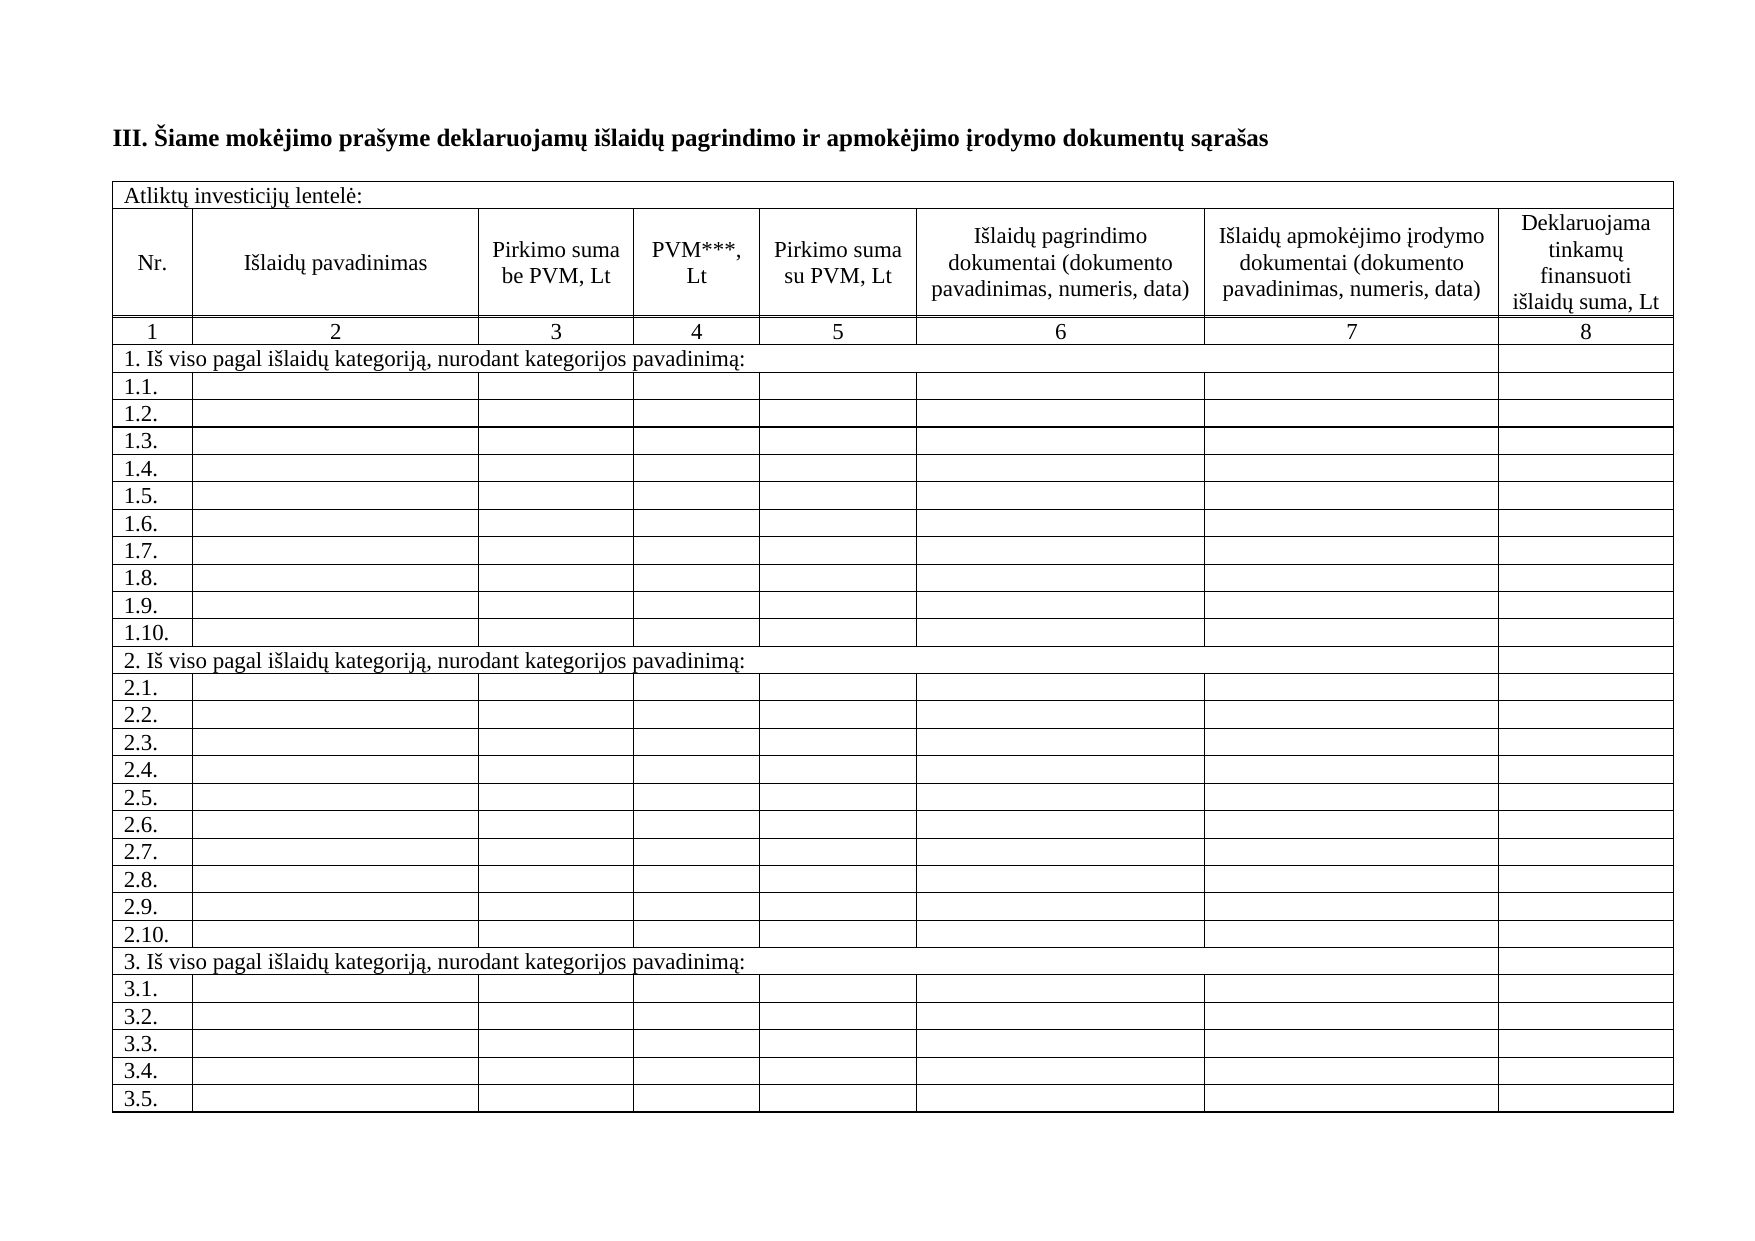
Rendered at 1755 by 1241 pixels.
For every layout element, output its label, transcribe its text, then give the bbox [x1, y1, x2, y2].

table_cell [1205, 510, 1498, 536]
table_cell [917, 811, 1204, 837]
table_cell 1.2. [113, 400, 192, 426]
table_cell [634, 866, 759, 892]
table_cell [193, 893, 478, 919]
table_cell [760, 866, 916, 892]
table_cell [1499, 975, 1673, 1002]
table_cell [917, 428, 1204, 454]
table_cell [760, 510, 916, 536]
table_cell 2.8. [113, 866, 192, 892]
table_cell [760, 921, 916, 947]
table_cell Deklaruojama tinkamų finansuoti išlaidų suma, Lt [1499, 209, 1673, 315]
table_cell [1205, 1058, 1498, 1084]
table_cell [760, 811, 916, 837]
table_cell [760, 784, 916, 810]
table_cell [1499, 1030, 1673, 1057]
table_cell 2.6. [113, 811, 192, 837]
table_cell [917, 674, 1204, 700]
table_cell [760, 975, 916, 1002]
table_cell [193, 701, 478, 728]
table_cell [760, 839, 916, 865]
table_cell [1205, 756, 1498, 783]
table_cell [917, 729, 1204, 755]
table_cell [1205, 1003, 1498, 1029]
table_cell [193, 619, 478, 646]
table_cell [193, 1030, 478, 1057]
table_cell PVM***, Lt [634, 209, 759, 315]
text III. Šiame mokėjimo prašyme deklaruojamų išlaidų pagrindimo ir apmokėjimo įrodymo dokumentų sąrašas [112, 123, 1666, 152]
table_cell [1205, 893, 1498, 919]
table_cell [193, 373, 478, 399]
table_cell [1499, 565, 1673, 591]
table_cell 2.2. [113, 701, 192, 728]
table_cell 2.1. [113, 674, 192, 700]
table_cell [193, 428, 478, 454]
table_cell [479, 619, 633, 646]
table_cell [760, 592, 916, 618]
table_cell 1.8. [113, 565, 192, 591]
table_cell 3.1. [113, 975, 192, 1002]
table_cell 3 [479, 318, 633, 344]
table_cell 5 [760, 318, 916, 344]
table_cell 1 [113, 318, 192, 344]
table_cell [1499, 400, 1673, 426]
table_cell 2.5. [113, 784, 192, 810]
table_cell [917, 893, 1204, 919]
table_cell [1499, 839, 1673, 865]
table_cell [917, 756, 1204, 783]
table_cell 1.9. [113, 592, 192, 618]
table_cell [193, 839, 478, 865]
table_cell [760, 428, 916, 454]
table_cell [193, 455, 478, 481]
table_cell [479, 1030, 633, 1057]
table_cell [479, 510, 633, 536]
table_cell [1205, 592, 1498, 618]
table_cell Išlaidų pagrindimo dokumentai (dokumento pavadinimas, numeris, data) [917, 209, 1204, 315]
table_cell [917, 373, 1204, 399]
table_cell [634, 921, 759, 947]
table_cell 3. Iš viso pagal išlaidų kategoriją, nurodant kategorijos pavadinimą: [113, 948, 1498, 974]
table_cell 8 [1499, 318, 1673, 344]
table_cell [634, 619, 759, 646]
table_cell [634, 455, 759, 481]
table_cell [193, 510, 478, 536]
table_cell 2.10. [113, 921, 192, 947]
table_cell [634, 510, 759, 536]
table_cell [479, 701, 633, 728]
table_cell [479, 784, 633, 810]
table_cell [193, 674, 478, 700]
table_cell [1499, 619, 1673, 646]
table_cell [1499, 866, 1673, 892]
table_cell [760, 729, 916, 755]
table_cell [193, 400, 478, 426]
table_cell 1.3. [113, 428, 192, 454]
table_cell 1.5. [113, 482, 192, 509]
table_cell 2. Iš viso pagal išlaidų kategoriją, nurodant kategorijos pavadinimą: [113, 647, 1498, 673]
table_cell [479, 400, 633, 426]
table_cell [479, 756, 633, 783]
table_cell [1205, 1030, 1498, 1057]
table_cell 1. Iš viso pagal išlaidų kategoriją, nurodant kategorijos pavadinimą: [113, 345, 1498, 372]
table_cell [1499, 1003, 1673, 1029]
table_cell [634, 1085, 759, 1111]
table_cell [1499, 1085, 1673, 1111]
table_cell [760, 756, 916, 783]
table_cell [479, 482, 633, 509]
table_cell [193, 1085, 478, 1111]
table_cell 2.3. [113, 729, 192, 755]
table_cell [634, 839, 759, 865]
table_cell [1205, 866, 1498, 892]
table_cell [1499, 674, 1673, 700]
table_cell [193, 756, 478, 783]
table_cell [917, 784, 1204, 810]
table_cell [479, 729, 633, 755]
table_cell [760, 1003, 916, 1029]
table_cell [193, 482, 478, 509]
table_cell [760, 701, 916, 728]
table_cell [760, 537, 916, 563]
table_cell [634, 400, 759, 426]
table_cell [1205, 701, 1498, 728]
table_cell [1499, 428, 1673, 454]
table_cell [917, 1058, 1204, 1084]
table_cell [1499, 482, 1673, 509]
table_cell 1.6. [113, 510, 192, 536]
table_cell 1.10. [113, 619, 192, 646]
table_cell [479, 428, 633, 454]
table_cell [917, 701, 1204, 728]
table_cell 4 [634, 318, 759, 344]
table_cell Išlaidų apmokėjimo įrodymo dokumentai (dokumento pavadinimas, numeris, data) [1205, 209, 1498, 315]
table_cell [634, 893, 759, 919]
table_cell [760, 400, 916, 426]
table_cell [193, 729, 478, 755]
table_cell 6 [917, 318, 1204, 344]
table_cell [193, 1003, 478, 1029]
table_cell [1499, 373, 1673, 399]
table_cell [917, 1085, 1204, 1111]
table_cell [193, 592, 478, 618]
table_cell [1499, 921, 1673, 947]
table_cell [760, 674, 916, 700]
table_cell [917, 866, 1204, 892]
table_cell [634, 729, 759, 755]
table_cell 3.3. [113, 1030, 192, 1057]
table_cell 3.5. [113, 1085, 192, 1111]
table_cell [193, 537, 478, 563]
table_cell Nr. [113, 209, 192, 315]
table_cell [1205, 373, 1498, 399]
table_cell [479, 811, 633, 837]
table_cell [479, 975, 633, 1002]
table_cell [193, 1058, 478, 1084]
table_cell [917, 1030, 1204, 1057]
table_cell [479, 1058, 633, 1084]
table_cell [760, 1030, 916, 1057]
table_cell [1205, 400, 1498, 426]
table_cell [1205, 1085, 1498, 1111]
table_cell [479, 565, 633, 591]
table_cell [760, 1058, 916, 1084]
table_cell [917, 565, 1204, 591]
table_cell [760, 482, 916, 509]
table_cell [1205, 537, 1498, 563]
table_cell [1205, 975, 1498, 1002]
table_cell Išlaidų pavadinimas [193, 209, 478, 315]
table_cell [193, 811, 478, 837]
table_cell Pirkimo suma be PVM, Lt [479, 209, 633, 315]
table_cell 2.7. [113, 839, 192, 865]
table_cell 2 [193, 318, 478, 344]
table_cell [1499, 1058, 1673, 1084]
table_cell [1499, 537, 1673, 563]
table_cell [1205, 674, 1498, 700]
table_cell [1499, 811, 1673, 837]
table_cell [1499, 701, 1673, 728]
table_cell [479, 592, 633, 618]
table_cell [760, 455, 916, 481]
table_cell [193, 565, 478, 591]
table_cell [479, 1085, 633, 1111]
table_cell 2.9. [113, 893, 192, 919]
table_cell [917, 400, 1204, 426]
table_cell [479, 674, 633, 700]
table_cell 1.7. [113, 537, 192, 563]
table_cell [193, 975, 478, 1002]
table_cell [917, 921, 1204, 947]
table_cell [1205, 455, 1498, 481]
table_cell [1205, 811, 1498, 837]
table_cell 7 [1205, 318, 1498, 344]
table_cell [479, 1003, 633, 1029]
table_cell [634, 975, 759, 1002]
table_cell [917, 537, 1204, 563]
table_cell [634, 428, 759, 454]
table_cell [1205, 619, 1498, 646]
table_cell [1499, 345, 1673, 372]
table_cell [634, 537, 759, 563]
table_cell [1499, 784, 1673, 810]
table_cell [1205, 428, 1498, 454]
table_cell [634, 592, 759, 618]
table_cell [1499, 948, 1673, 974]
table_cell [634, 1058, 759, 1084]
table_cell [760, 619, 916, 646]
table_header Atliktų investicijų lentelė: [113, 182, 1673, 208]
table_cell Pirkimo suma su PVM, Lt [760, 209, 916, 315]
table_cell [917, 975, 1204, 1002]
table_cell [1499, 510, 1673, 536]
table_cell [193, 921, 478, 947]
table_cell [917, 592, 1204, 618]
table_cell 3.4. [113, 1058, 192, 1084]
table_cell [634, 756, 759, 783]
table_cell [479, 455, 633, 481]
table_cell [1499, 647, 1673, 673]
table_cell [479, 921, 633, 947]
table_cell [479, 537, 633, 563]
table_cell [1499, 592, 1673, 618]
table_cell 2.4. [113, 756, 192, 783]
table_cell [634, 701, 759, 728]
table_cell [1205, 482, 1498, 509]
table_cell [917, 619, 1204, 646]
table_cell [1499, 729, 1673, 755]
table_cell [917, 482, 1204, 509]
table_cell [479, 373, 633, 399]
table_cell [760, 373, 916, 399]
table_cell [1205, 921, 1498, 947]
table_cell [1205, 729, 1498, 755]
table_cell [760, 893, 916, 919]
table_cell [1499, 455, 1673, 481]
table_cell [1499, 893, 1673, 919]
table_cell [1205, 839, 1498, 865]
table_cell [760, 1085, 916, 1111]
table_cell [193, 784, 478, 810]
table_cell [634, 1030, 759, 1057]
table_cell 3.2. [113, 1003, 192, 1029]
table_cell [634, 674, 759, 700]
table_cell [634, 482, 759, 509]
table_cell [193, 866, 478, 892]
table_cell [479, 866, 633, 892]
table_cell [917, 510, 1204, 536]
table_cell [634, 1003, 759, 1029]
table_cell [634, 373, 759, 399]
table_cell [760, 565, 916, 591]
table_cell [634, 784, 759, 810]
table_cell [1205, 784, 1498, 810]
table_cell [634, 811, 759, 837]
table_cell [917, 1003, 1204, 1029]
table_cell [917, 455, 1204, 481]
table_cell [634, 565, 759, 591]
table_cell 1.4. [113, 455, 192, 481]
table_cell [479, 893, 633, 919]
table_cell 1.1. [113, 373, 192, 399]
table_cell [1499, 756, 1673, 783]
table_cell [917, 839, 1204, 865]
table_cell [479, 839, 633, 865]
table_cell [1205, 565, 1498, 591]
